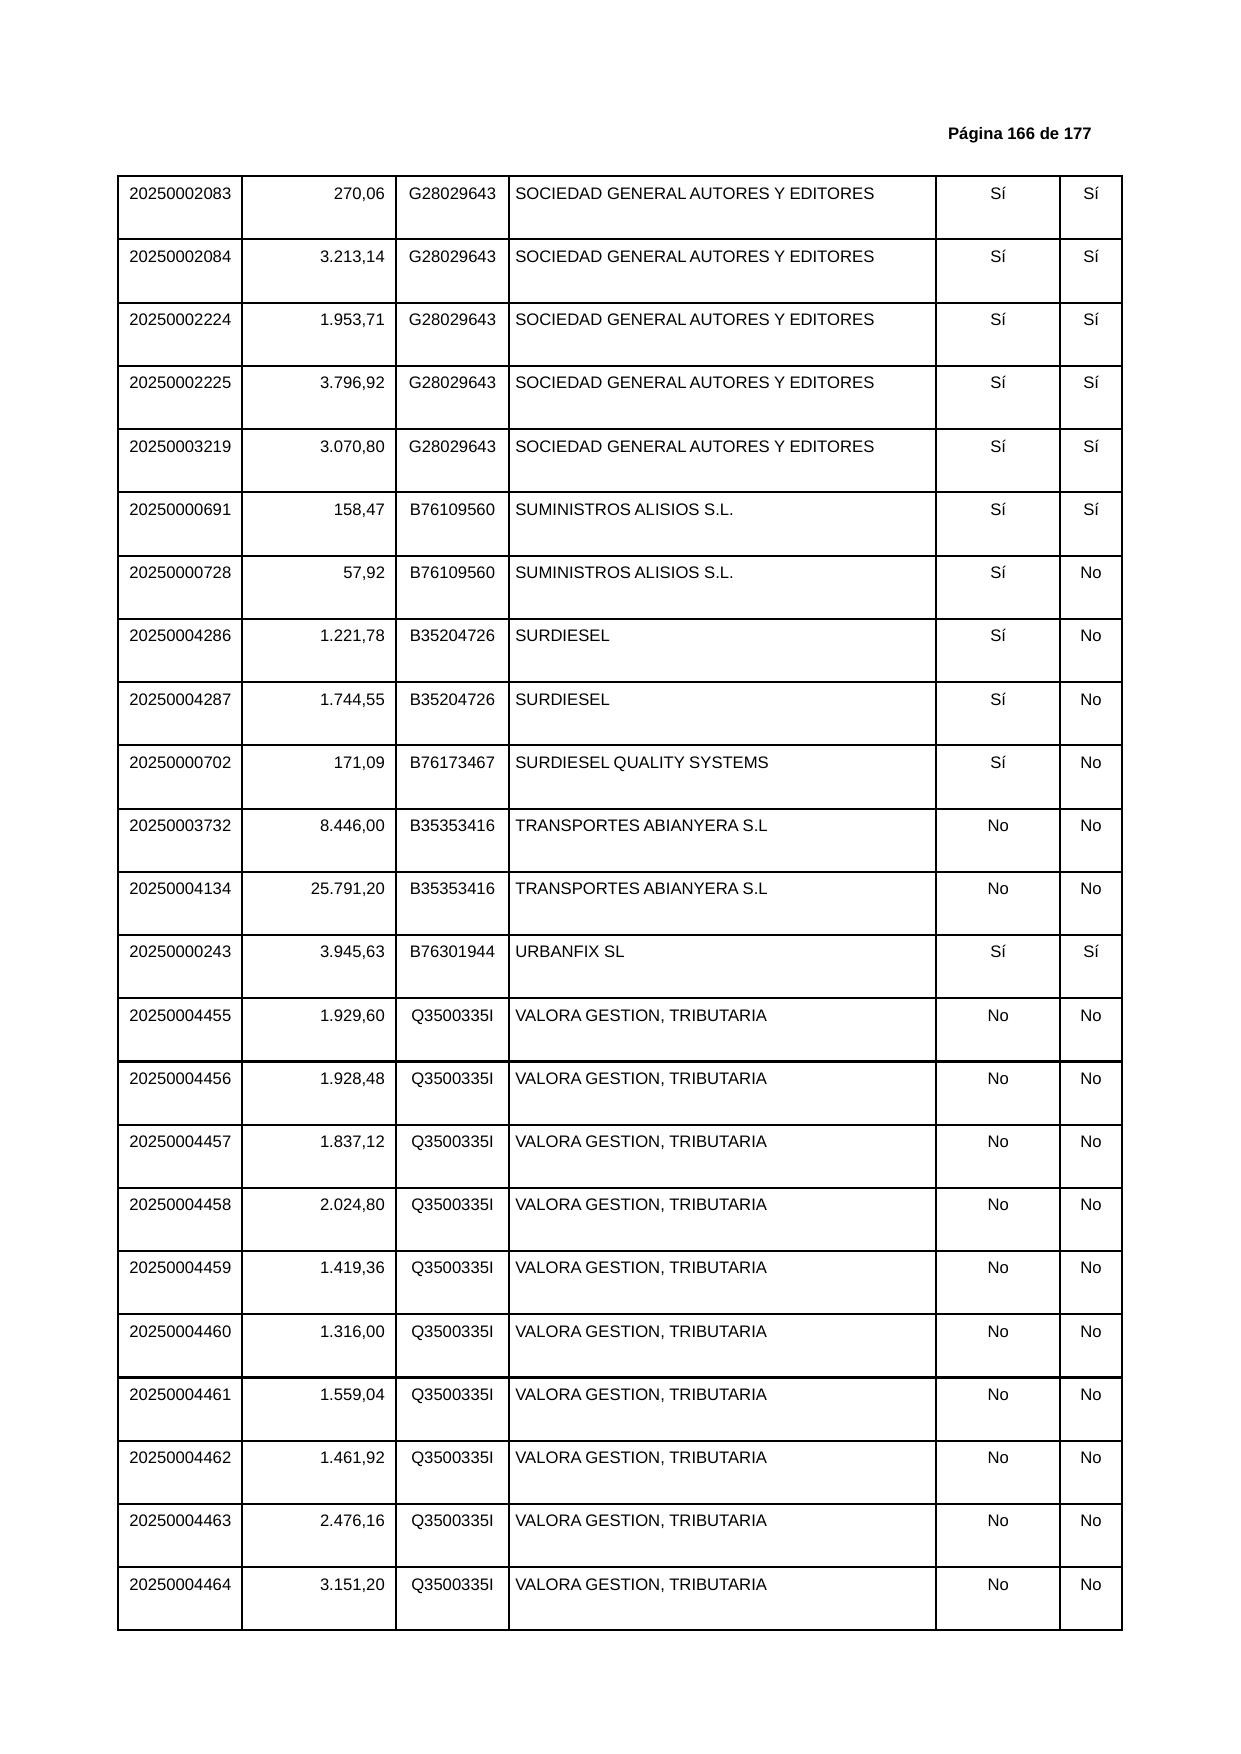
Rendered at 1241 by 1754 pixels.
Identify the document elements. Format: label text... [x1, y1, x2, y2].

table_cell G28029643 [397, 304, 508, 365]
table_cell 3.070,80 [243, 430, 395, 491]
table_cell G28029643 [397, 367, 508, 428]
table_cell No [1061, 1315, 1121, 1376]
table_cell 20250004455 [119, 999, 241, 1060]
table_cell 20250004460 [119, 1315, 241, 1376]
table_cell SURDIESEL [510, 683, 935, 744]
table_cell 171,09 [243, 746, 395, 807]
table_cell Q3500335I [397, 1568, 508, 1629]
table_cell 20250004461 [119, 1379, 241, 1440]
table_cell No [937, 1126, 1059, 1187]
table_cell No [1061, 557, 1121, 618]
table_cell No [1061, 683, 1121, 744]
table_cell 1.221,78 [243, 620, 395, 681]
table_cell 20250000702 [119, 746, 241, 807]
table_cell No [937, 999, 1059, 1060]
table_cell Q3500335I [397, 1189, 508, 1250]
table_cell 1.316,00 [243, 1315, 395, 1376]
table_cell Sí [937, 430, 1059, 491]
table_cell B35353416 [397, 810, 508, 871]
table_cell Sí [1061, 430, 1121, 491]
table_cell 1.419,36 [243, 1252, 395, 1313]
table_cell No [1061, 1126, 1121, 1187]
table_cell No [937, 1568, 1059, 1629]
table_cell No [1061, 873, 1121, 934]
table_cell 20250004459 [119, 1252, 241, 1313]
table_cell 20250003219 [119, 430, 241, 491]
table_cell 158,47 [243, 493, 395, 554]
table_cell 20250004463 [119, 1505, 241, 1566]
table_cell 20250002225 [119, 367, 241, 428]
table_cell VALORA GESTION, TRIBUTARIA [510, 1126, 935, 1187]
table_cell No [937, 873, 1059, 934]
table_cell VALORA GESTION, TRIBUTARIA [510, 1442, 935, 1503]
table_cell B76173467 [397, 746, 508, 807]
table_cell Sí [937, 304, 1059, 365]
table_cell B35353416 [397, 873, 508, 934]
table_cell No [1061, 999, 1121, 1060]
table_cell No [1061, 1252, 1121, 1313]
table_cell Q3500335I [397, 1442, 508, 1503]
table_cell G28029643 [397, 240, 508, 302]
table_cell Sí [1061, 240, 1121, 302]
table_cell No [937, 810, 1059, 871]
table_cell No [1061, 620, 1121, 681]
table_cell VALORA GESTION, TRIBUTARIA [510, 1568, 935, 1629]
table_cell 20250000243 [119, 936, 241, 997]
table_cell Q3500335I [397, 1063, 508, 1123]
table_cell SOCIEDAD GENERAL AUTORES Y EDITORES [510, 240, 935, 302]
table_cell No [1061, 746, 1121, 807]
table_cell 20250002084 [119, 240, 241, 302]
table_cell Q3500335I [397, 1252, 508, 1313]
table_cell 20250004457 [119, 1126, 241, 1187]
table_cell SOCIEDAD GENERAL AUTORES Y EDITORES [510, 367, 935, 428]
table_cell Sí [1061, 493, 1121, 554]
table_cell TRANSPORTES ABIANYERA S.L [510, 873, 935, 934]
table_cell SUMINISTROS ALISIOS S.L. [510, 557, 935, 618]
table_cell B76109560 [397, 493, 508, 554]
table_cell Sí [937, 683, 1059, 744]
table_cell 270,06 [243, 177, 395, 238]
table_cell VALORA GESTION, TRIBUTARIA [510, 1189, 935, 1250]
table_cell 20250004287 [119, 683, 241, 744]
table_cell Sí [1061, 304, 1121, 365]
table_cell 1.559,04 [243, 1379, 395, 1440]
table_cell B35204726 [397, 620, 508, 681]
table_cell VALORA GESTION, TRIBUTARIA [510, 999, 935, 1060]
table_cell VALORA GESTION, TRIBUTARIA [510, 1063, 935, 1123]
table_cell VALORA GESTION, TRIBUTARIA [510, 1379, 935, 1440]
table_cell 3.151,20 [243, 1568, 395, 1629]
table_cell 2.476,16 [243, 1505, 395, 1566]
table_cell Sí [1061, 177, 1121, 238]
table_cell SURDIESEL QUALITY SYSTEMS [510, 746, 935, 807]
table_cell 1.929,60 [243, 999, 395, 1060]
table_cell 1.837,12 [243, 1126, 395, 1187]
table_cell 1.461,92 [243, 1442, 395, 1503]
table_cell 25.791,20 [243, 873, 395, 934]
table_cell No [937, 1315, 1059, 1376]
table_cell Sí [937, 493, 1059, 554]
table_cell 2.024,80 [243, 1189, 395, 1250]
table_cell 20250000728 [119, 557, 241, 618]
table_cell 20250004464 [119, 1568, 241, 1629]
table_cell Q3500335I [397, 1379, 508, 1440]
table_cell Sí [937, 240, 1059, 302]
table_cell 20250000691 [119, 493, 241, 554]
table_cell No [937, 1189, 1059, 1250]
table_cell SOCIEDAD GENERAL AUTORES Y EDITORES [510, 430, 935, 491]
table_cell URBANFIX SL [510, 936, 935, 997]
table_cell VALORA GESTION, TRIBUTARIA [510, 1252, 935, 1313]
table_cell 20250003732 [119, 810, 241, 871]
table_cell VALORA GESTION, TRIBUTARIA [510, 1505, 935, 1566]
table_cell 20250004458 [119, 1189, 241, 1250]
table_cell No [937, 1252, 1059, 1313]
table_cell No [1061, 1379, 1121, 1440]
table_cell B76109560 [397, 557, 508, 618]
table_cell No [1061, 1189, 1121, 1250]
table_cell No [1061, 1063, 1121, 1123]
table_cell Q3500335I [397, 1315, 508, 1376]
table_cell Sí [937, 620, 1059, 681]
table_cell 8.446,00 [243, 810, 395, 871]
table_cell 20250004456 [119, 1063, 241, 1123]
table_cell No [1061, 1505, 1121, 1566]
table_cell SUMINISTROS ALISIOS S.L. [510, 493, 935, 554]
table_cell Q3500335I [397, 999, 508, 1060]
table_cell 1.928,48 [243, 1063, 395, 1123]
table_cell VALORA GESTION, TRIBUTARIA [510, 1315, 935, 1376]
table_cell No [1061, 1568, 1121, 1629]
table_cell No [937, 1379, 1059, 1440]
table_cell SURDIESEL [510, 620, 935, 681]
table_cell 20250002224 [119, 304, 241, 365]
table_cell Q3500335I [397, 1505, 508, 1566]
table_cell Sí [937, 177, 1059, 238]
table_cell 3.213,14 [243, 240, 395, 302]
table_cell 3.945,63 [243, 936, 395, 997]
table_cell B76301944 [397, 936, 508, 997]
table_cell B35204726 [397, 683, 508, 744]
table_cell Sí [1061, 936, 1121, 997]
table_cell 57,92 [243, 557, 395, 618]
table_cell 1.744,55 [243, 683, 395, 744]
table_cell No [1061, 1442, 1121, 1503]
table_cell No [937, 1063, 1059, 1123]
table_cell Sí [937, 936, 1059, 997]
table_cell SOCIEDAD GENERAL AUTORES Y EDITORES [510, 304, 935, 365]
table_cell G28029643 [397, 430, 508, 491]
table_cell 20250004462 [119, 1442, 241, 1503]
table_cell 1.953,71 [243, 304, 395, 365]
table_cell Sí [937, 557, 1059, 618]
table_cell No [1061, 810, 1121, 871]
table_cell Sí [937, 746, 1059, 807]
table_cell 20250002083 [119, 177, 241, 238]
table_cell 3.796,92 [243, 367, 395, 428]
table_cell Sí [937, 367, 1059, 428]
table_cell Q3500335I [397, 1126, 508, 1187]
table_cell 20250004286 [119, 620, 241, 681]
table_cell 20250004134 [119, 873, 241, 934]
table_cell G28029643 [397, 177, 508, 238]
table_cell TRANSPORTES ABIANYERA S.L [510, 810, 935, 871]
table_cell Sí [1061, 367, 1121, 428]
table_cell No [937, 1442, 1059, 1503]
table_cell No [937, 1505, 1059, 1566]
table_cell SOCIEDAD GENERAL AUTORES Y EDITORES [510, 177, 935, 238]
